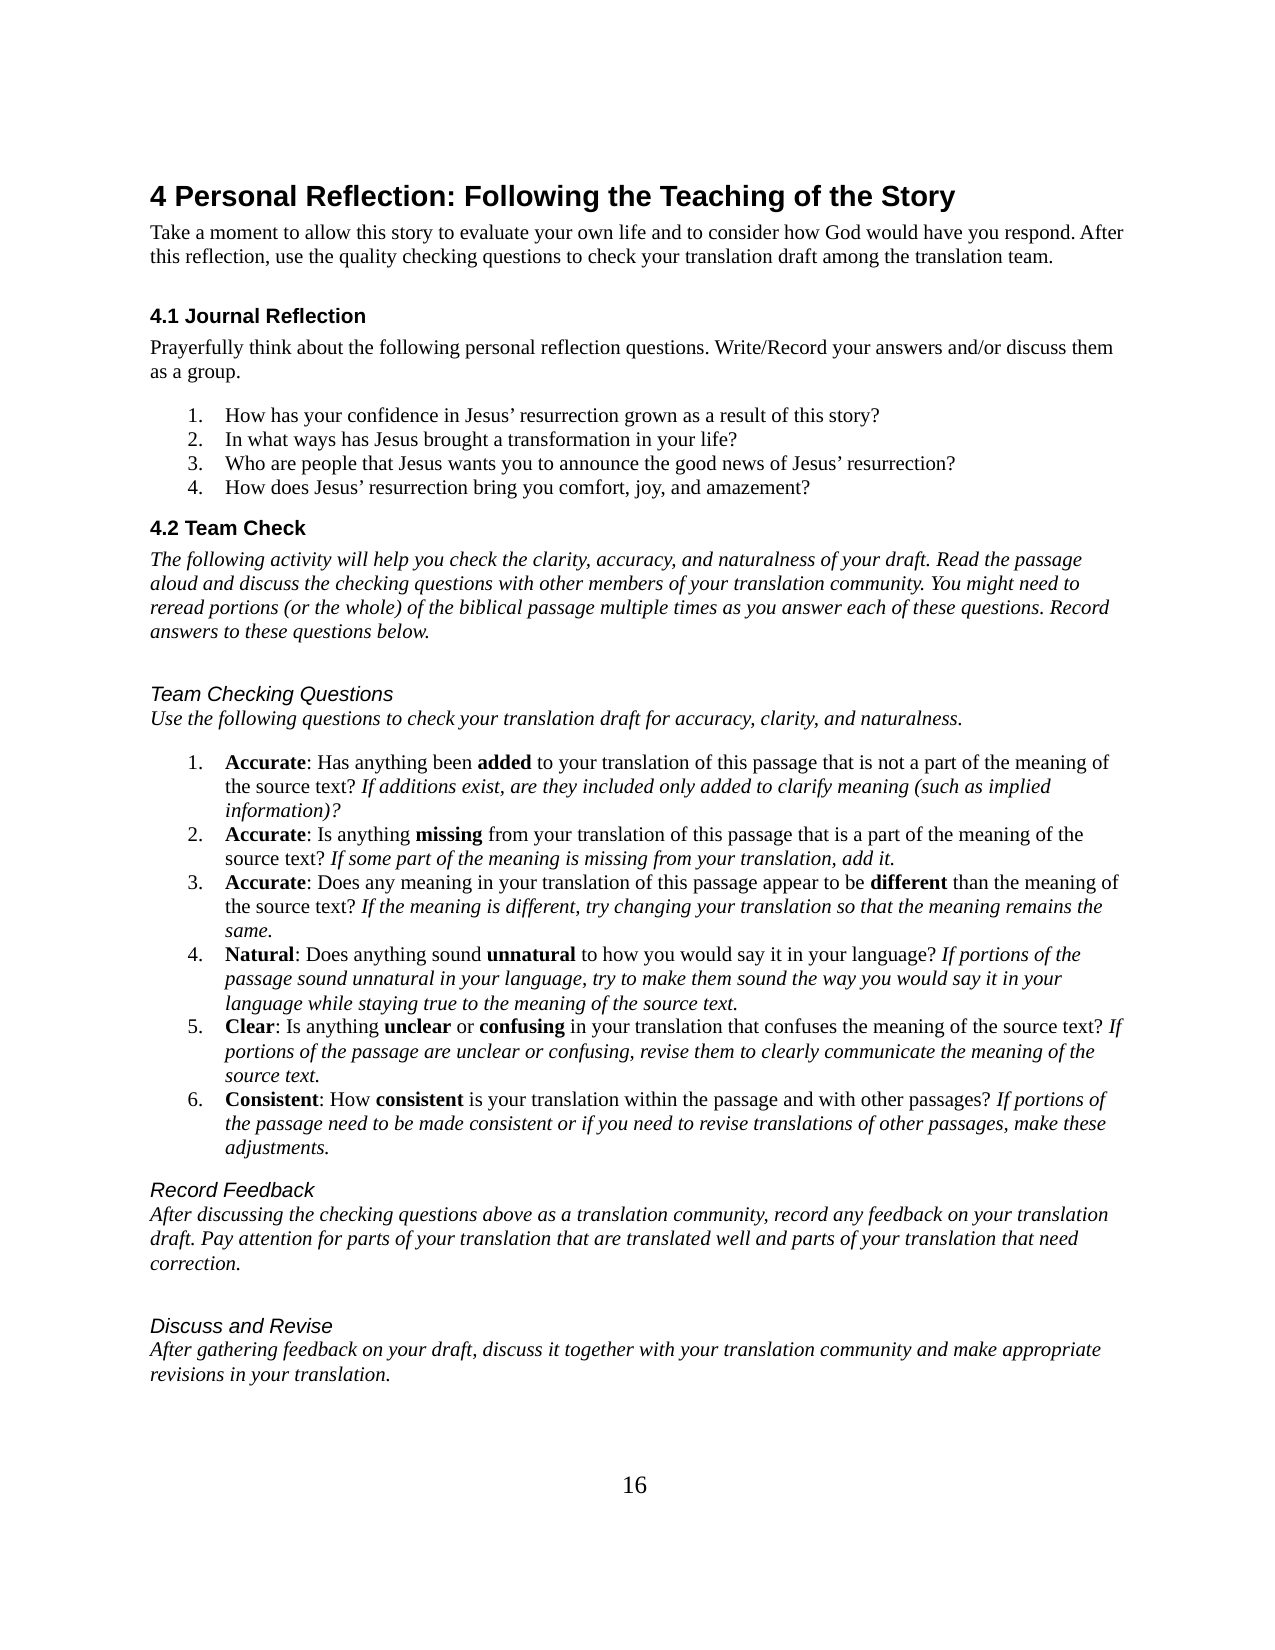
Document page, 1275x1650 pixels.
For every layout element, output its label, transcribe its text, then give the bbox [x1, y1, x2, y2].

subtitle 4.2 Team Check [150, 516, 1125, 539]
list Who are people that Jesus wants you to announce the good news of Jesus’ resurrection? [187, 451, 1125, 475]
subtitle 4.1 Journal Reflection [150, 304, 1125, 328]
list Accurate: Is anything missing from your translation of this passage that is a part of the meaning of the source text? If some part of the meaning is missing from your translation, add it. [187, 822, 1125, 870]
list How has your confidence in Jesus’ resurrection grown as a result of this story? [187, 403, 1125, 427]
list Accurate: Does any meaning in your translation of this passage appear to be different than the meaning of the source text? If the meaning is different, try changing your translation so that the meaning remains the same. [187, 870, 1125, 942]
list How does Jesus’ resurrection bring you comfort, joy, and amazement? [187, 475, 1125, 499]
subtitle Record Feedback [150, 1178, 1125, 1202]
subtitle 4 Personal Reflection: Following the Teaching of the Story [150, 179, 1125, 212]
text After gathering feedback on your draft, discuss it together with your translation community and make appropriate revisions in your translation. [150, 1337, 1125, 1386]
text The following activity will help you check the clarity, accuracy, and naturalness of your draft. Read the passage aloud and discuss the checking questions with other members of your translation community. You might need to reread portions (or the whole) of the biblical passage multiple times as you answer each of these questions. Record answers to these questions below. [150, 547, 1125, 643]
subtitle Team Checking Questions [150, 682, 1125, 706]
list In what ways has Jesus brought a transformation in your life? [187, 427, 1125, 451]
text Use the following questions to check your translation draft for accuracy, clarity, and naturalness. [150, 706, 1125, 730]
text Take a moment to allow this story to evaluate your own life and to consider how God would have you respond. After this reflection, use the quality checking questions to check your translation draft among the translation team. [150, 220, 1125, 268]
list Natural: Does anything sound unnatural to how you would say it in your language? If portions of the passage sound unnatural in your language, try to make them sound the way you would say it in your language while staying true to the meaning of the source text. [187, 942, 1125, 1014]
subtitle Discuss and Revise [150, 1313, 1125, 1337]
list Clear: Is anything unclear or confusing in your translation that confuses the meaning of the source text? If portions of the passage are unclear or confusing, revise them to clearly communicate the meaning of the source text. [187, 1014, 1125, 1087]
text Prayerfully think about the following personal reflection questions. Write/Record your answers and/or discuss them as a group. [150, 335, 1125, 383]
text After discussing the checking questions above as a translation community, record any feedback on your translation draft. Pay attention for parts of your translation that are translated well and parts of your translation that need correction. [150, 1202, 1125, 1274]
list Accurate: Has anything been added to your translation of this passage that is not a part of the meaning of the source text? If additions exist, are they included only added to clarify meaning (such as implied information)? [187, 750, 1125, 822]
list Consistent: How consistent is your translation within the passage and with other passages? If portions of the passage need to be made consistent or if you need to revise translations of other passages, make these adjustments. [187, 1087, 1125, 1159]
